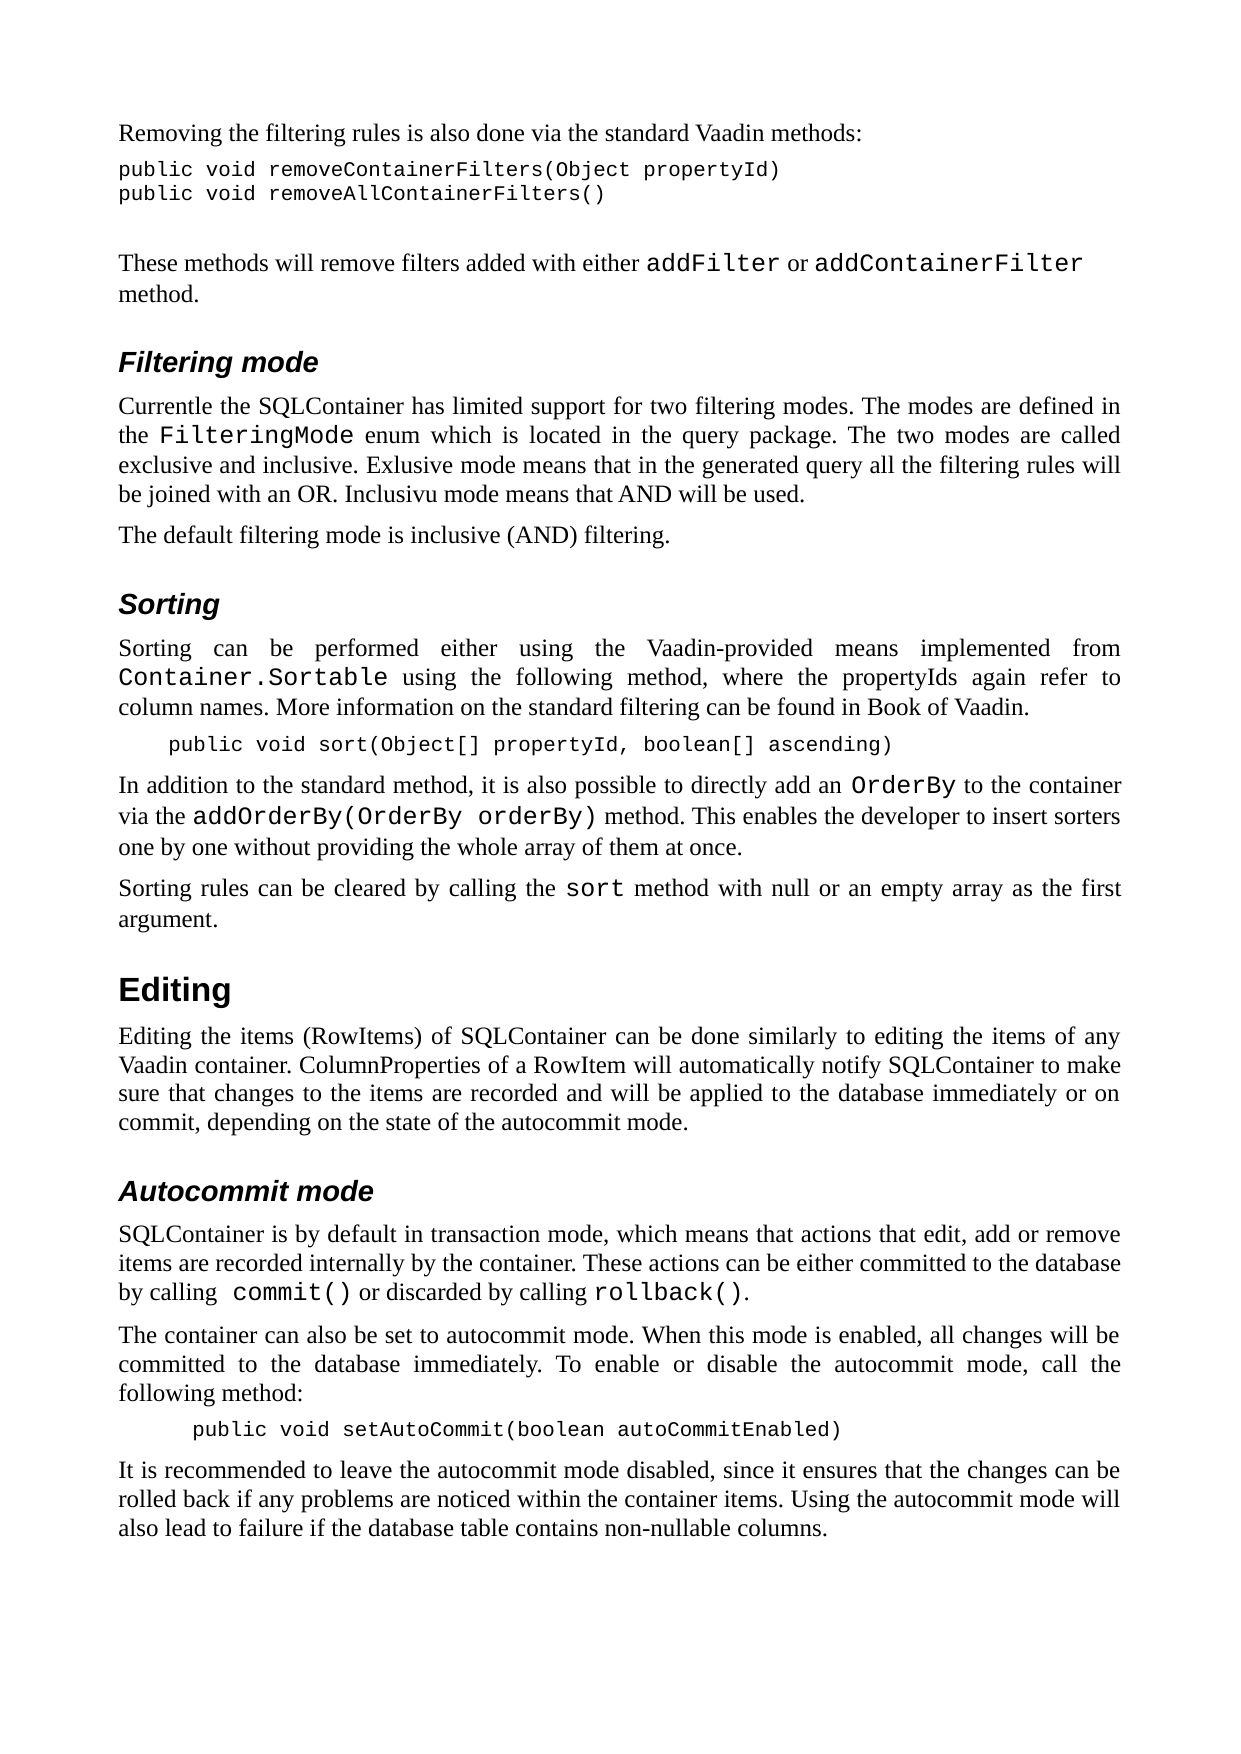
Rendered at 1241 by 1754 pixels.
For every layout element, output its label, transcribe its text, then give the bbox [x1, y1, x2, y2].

text Sorting rules can be cleared by calling the sort method with null or an empty array as the first argument. [118, 873, 1122, 932]
text SQLContainer is by default in transaction mode, which means that actions that edit, add or remove items are recorded internally by the container. These actions can be either committed to the database by calling commit() or discarded by calling rollback(). [118, 1219, 1122, 1308]
text public void setAutoCommit(boolean autoCommitEnabled) [118, 1419, 1122, 1443]
subtitle Filtering mode [118, 345, 1122, 378]
text Editing the items (RowItems) of SQLContainer can be done similarly to editing the items of any Vaadin container. ColumnProperties of a RowItem will automatically notify SQLContainer to make sure that changes to the items are recorded and will be applied to the database immediately or on commit, depending on the state of the autocommit mode. [118, 1021, 1122, 1136]
text In addition to the standard method, it is also possible to directly add an OrderBy to the container via the addOrderBy(OrderBy orderBy) method. This enables the developer to insert sorters one by one without providing the whole array of them at once. [118, 770, 1122, 860]
text The default filtering mode is inclusive (AND) filtering. [118, 521, 1122, 549]
subtitle Editing [118, 970, 1122, 1008]
text Currentle the SQLContainer has limited support for two filtering modes. The modes are defined in the FilteringMode enum which is located in the query package. The two modes are called exclusive and inclusive. Exlusive mode means that in the generated query all the filtering rules will be joined with an OR. Inclusivu mode means that AND will be used. [118, 391, 1122, 508]
text public void removeContainerFilters(Object propertyId) [118, 159, 1122, 183]
text The container can also be set to autocommit mode. When this mode is enabled, all changes will be committed to the database immediately. To enable or disable the autocommit mode, call the following method: [118, 1320, 1122, 1407]
subtitle Sorting [118, 587, 1122, 620]
text Removing the filtering rules is also done via the standard Vaadin methods: [118, 118, 1122, 147]
text These methods will remove filters added with either addFilter or addContainerFilter method. [118, 248, 1122, 307]
text Sorting can be performed either using the Vaadin-provided means implemented from Container.Sortable using the following method, where the propertyIds again refer to column names. More information on the standard filtering can be found in Book of Vaadin. [118, 633, 1122, 721]
text It is recommended to leave the autocommit mode disabled, since it ensures that the changes can be rolled back if any problems are noticed within the container items. Using the autocommit mode will also lead to failure if the database table contains non-nullable columns. [118, 1455, 1122, 1542]
subtitle Autocommit mode [118, 1173, 1122, 1207]
text public void sort(Object[] propertyId, boolean[] ascending) [118, 734, 1122, 757]
text public void removeAllContainerFilters() [118, 183, 1122, 207]
